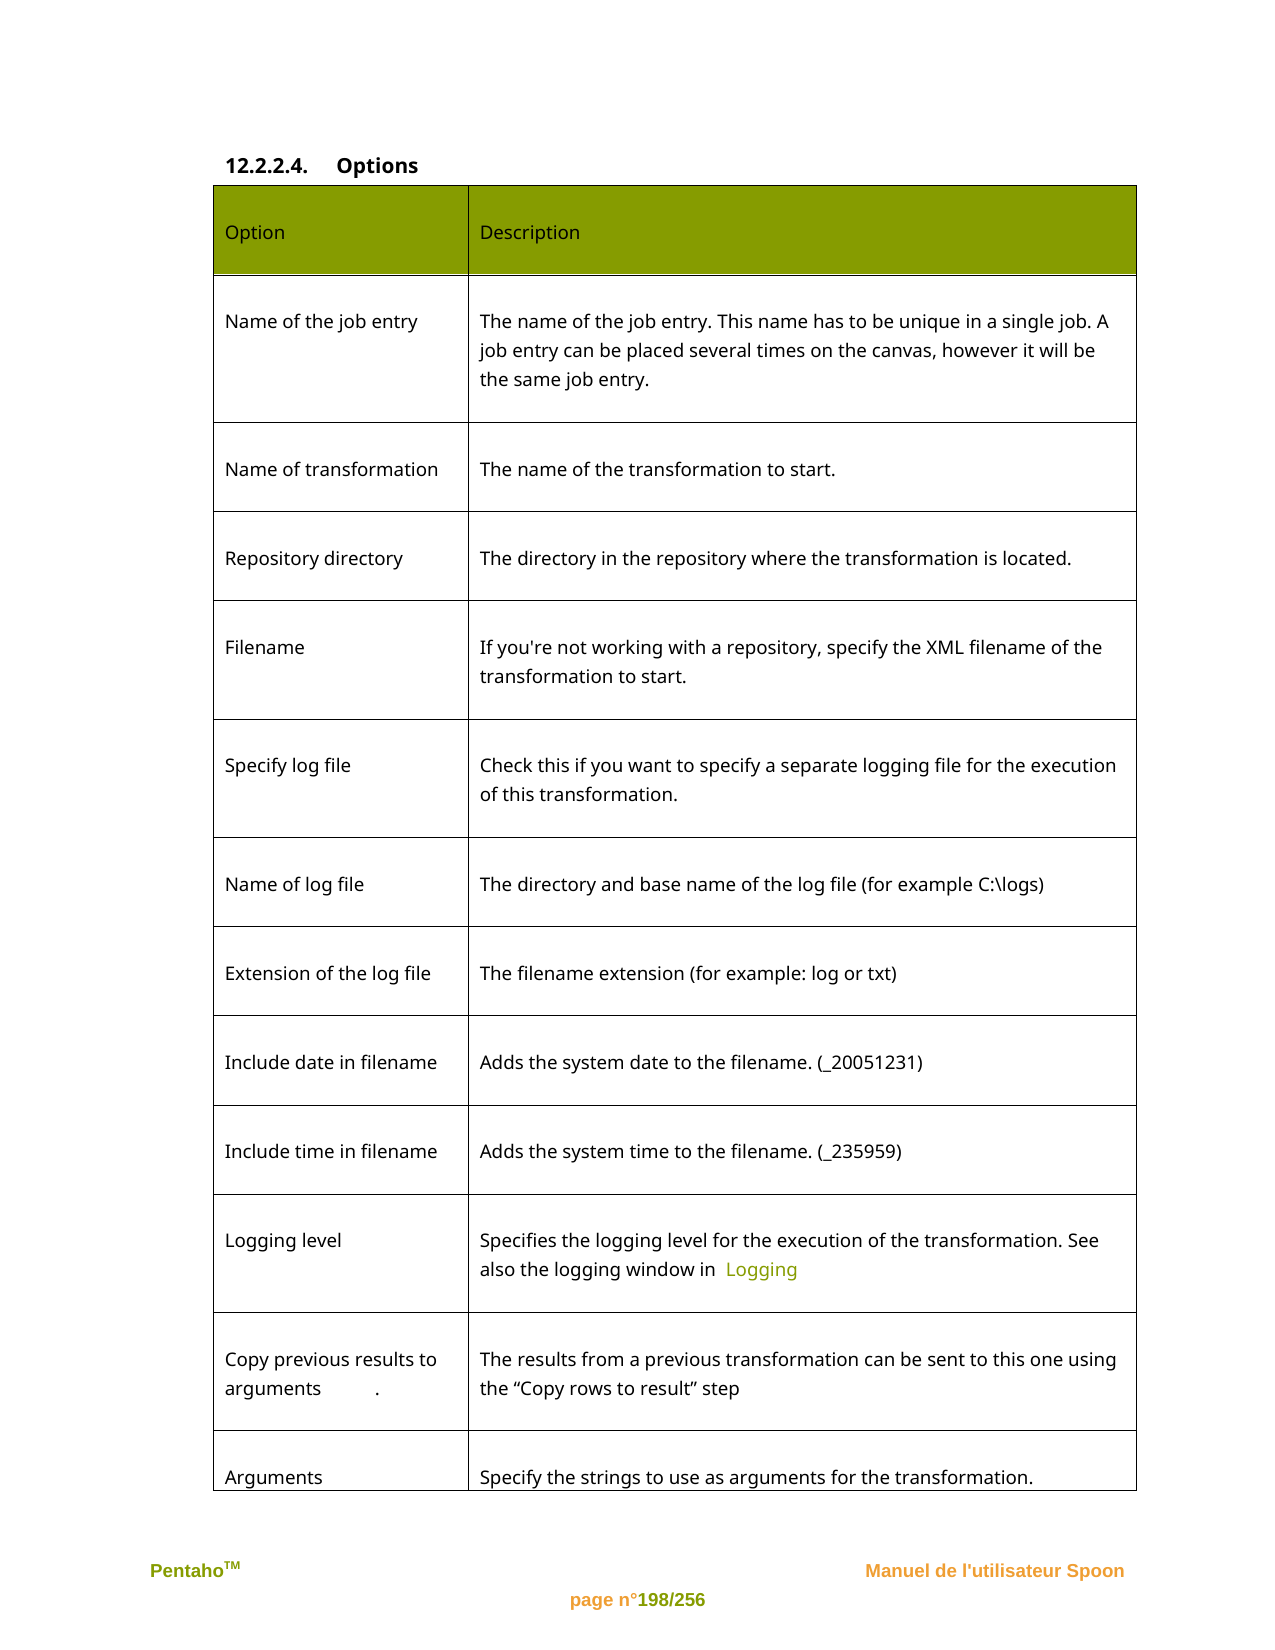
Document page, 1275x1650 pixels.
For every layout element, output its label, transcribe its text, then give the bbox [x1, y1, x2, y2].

table_cell Name of transformation [214, 423, 468, 511]
table_header Option [214, 186, 468, 274]
table_cell Adds the system date to the filename. (_20051231) [469, 1016, 1136, 1104]
table_cell Name of log file [214, 838, 468, 926]
table_cell Adds the system time to the filename. (_235959) [469, 1106, 1136, 1194]
table_cell The name of the job entry. This name has to be unique in a single job. A job entry can be placed several times on the canvas, however it will be the same job entry. [469, 276, 1136, 422]
table_cell Repository directory [214, 512, 468, 600]
table_cell The directory and base name of the log file (for example C:\logs) [469, 838, 1136, 926]
subtitle Options [225, 150, 1125, 179]
table_cell Specify the strings to use as arguments for the transformation. [469, 1431, 1136, 1490]
table_cell Include date in filename [214, 1016, 468, 1104]
table_cell Arguments [214, 1431, 468, 1490]
table_cell Name of the job entry [214, 276, 468, 422]
table_header Description [469, 186, 1136, 274]
table_cell Include time in filename [214, 1106, 468, 1194]
table_cell The filename extension (for example: log or txt) [469, 927, 1136, 1015]
table_cell Extension of the log file [214, 927, 468, 1015]
table_cell Filename [214, 601, 468, 719]
table_cell Specifies the logging level for the execution of the transformation. See also the logging window in Logging [469, 1195, 1136, 1312]
table_cell The directory in the repository where the transformation is located. [469, 512, 1136, 600]
table_cell The name of the transformation to start. [469, 423, 1136, 511]
table_cell Specify log file [214, 720, 468, 837]
table_cell Copy previous results to arguments . [214, 1313, 468, 1430]
table_cell Check this if you want to specify a separate logging file for the execution of this transformation. [469, 720, 1136, 837]
table_cell If you're not working with a repository, specify the XML filename of the transformation to start. [469, 601, 1136, 719]
table_cell Logging level [214, 1195, 468, 1312]
table_cell The results from a previous transformation can be sent to this one using the “Copy rows to result” step [469, 1313, 1136, 1430]
